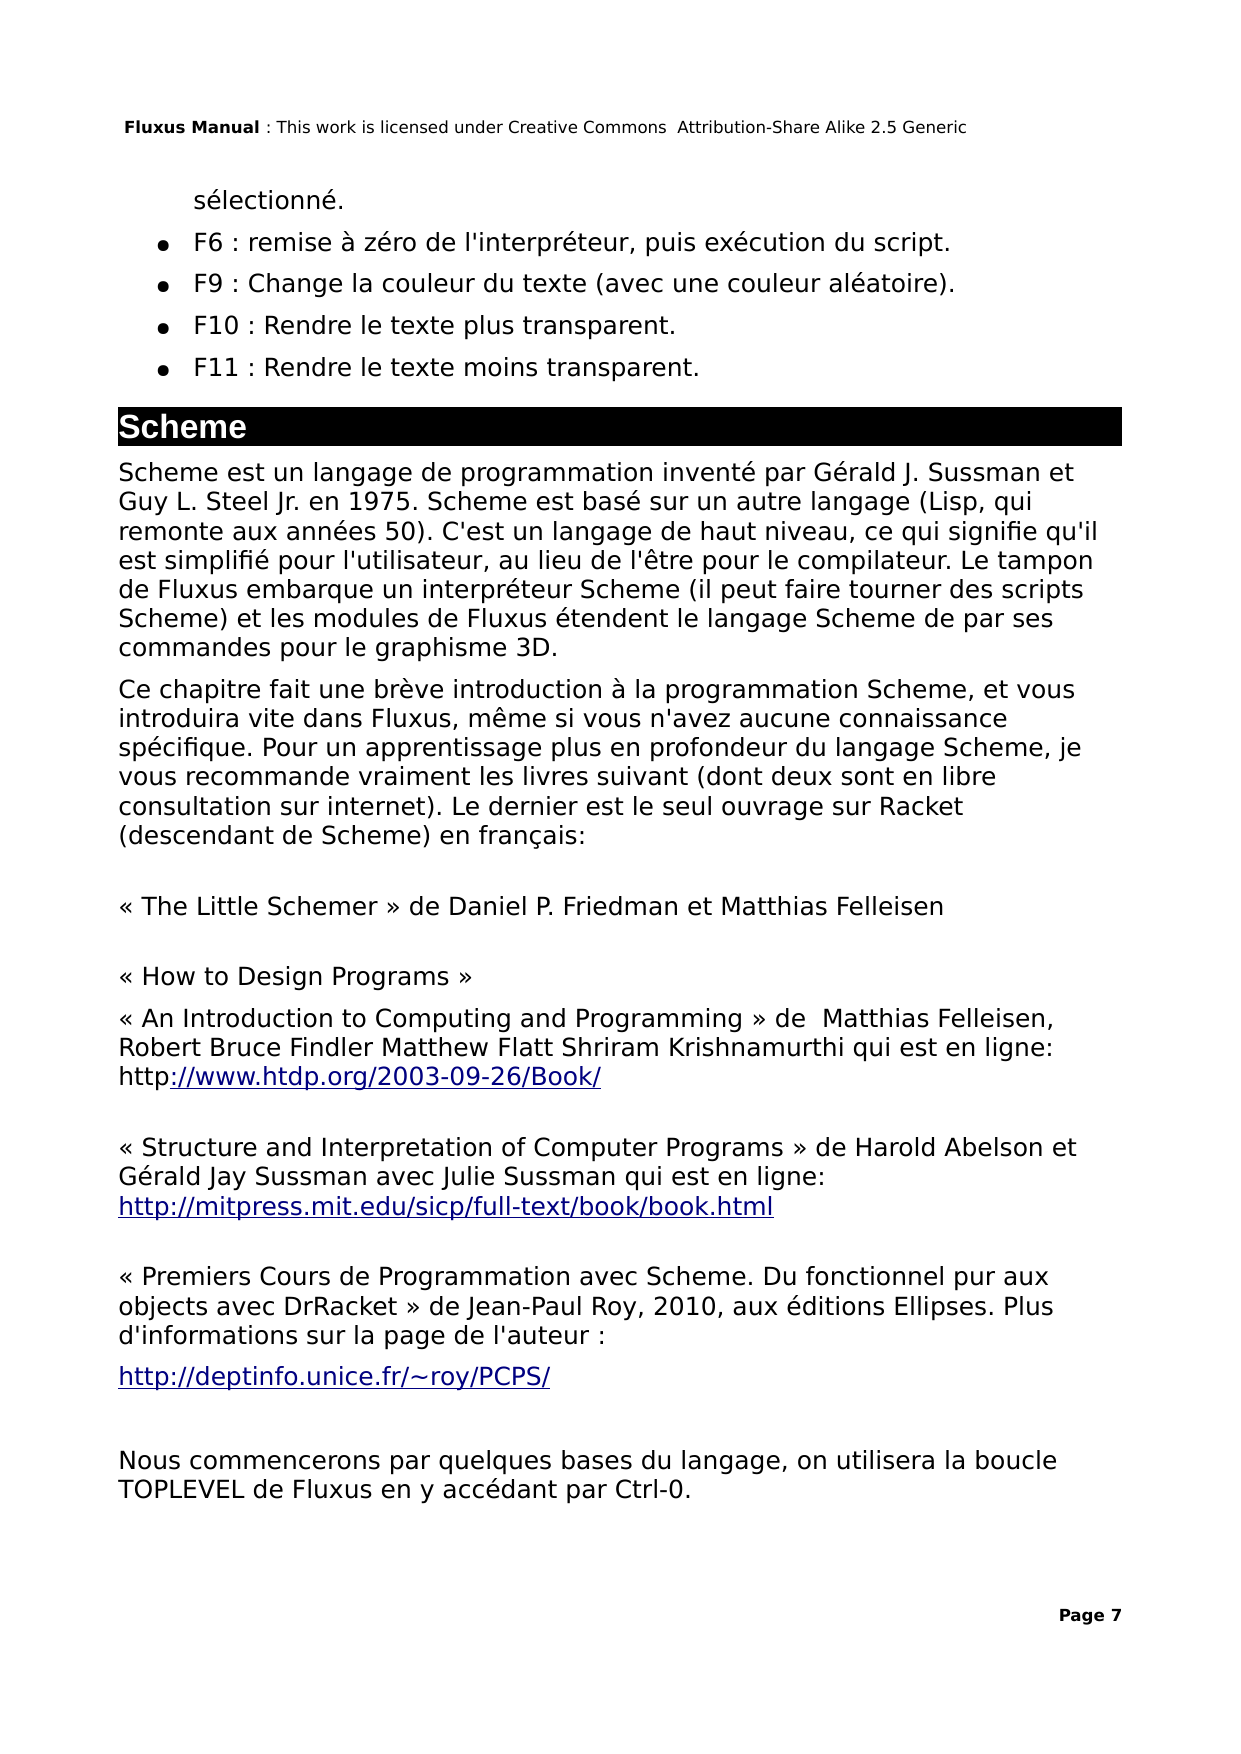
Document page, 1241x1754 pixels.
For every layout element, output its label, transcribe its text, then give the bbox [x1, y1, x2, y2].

text http://deptinfo.unice.fr/~roy/PCPS/ [118, 1362, 1122, 1392]
text « How to Design Programs » [118, 962, 1122, 992]
list sélectionné. [156, 186, 1122, 216]
text Ce chapitre fait une brève introduction à la programmation Scheme, et vous introduira vite dans Fluxus, même si vous n'avez aucune connaissance spécifique. Pour un apprentissage plus en profondeur du langage Scheme, je vous recommande vraiment les livres suivant (dont deux sont en libre consultation sur internet). Le dernier est le seul ouvrage sur Racket (descendant de Scheme) en français: [118, 675, 1122, 850]
text Nous commencerons par quelques bases du langage, on utilisera la boucle TOPLEVEL de Fluxus en y accédant par Ctrl-0. [118, 1446, 1122, 1504]
text « An Introduction to Computing and Programming » de Matthias Felleisen, Robert Bruce Findler Matthew Flatt Shriram Krishnamurthi qui est en ligne: http://www.htdp.org/2003-09-26/Book/ [118, 1004, 1122, 1092]
text « Structure and Interpretation of Computer Programs » de Harold Abelson et Gérald Jay Sussman avec Julie Sussman qui est en ligne: http://mitpress.mit.edu/sicp/full-text/book/book.html [118, 1133, 1122, 1221]
list F9 : Change la couleur du texte (avec une couleur aléatoire). [156, 270, 1122, 299]
text Scheme est un langage de programmation inventé par Gérald J. Sussman et Guy L. Steel Jr. en 1975. Scheme est basé sur un autre langage (Lisp, qui remonte aux années 50). C'est un langage de haut niveau, ce qui signifie qu'il est simplifié pour l'utilisateur, au lieu de l'être pour le compilateur. Le tampon de Fluxus embarque un interpréteur Scheme (il peut faire tourner des scripts Scheme) et les modules de Fluxus étendent le langage Scheme de par ses commandes pour le graphisme 3D. [118, 458, 1122, 662]
list F6 : remise à zéro de l'interpréteur, puis exécution du script. [156, 228, 1122, 257]
subtitle Scheme [118, 407, 1122, 446]
text « Premiers Cours de Programmation avec Scheme. Du fonctionnel pur aux objects avec DrRacket » de Jean-Paul Roy, 2010, aux éditions Ellipses. Plus d'informations sur la page de l'auteur : [118, 1262, 1122, 1350]
text « The Little Schemer » de Daniel P. Friedman et Matthias Felleisen [118, 892, 1122, 921]
list F10 : Rendre le texte plus transparent. [156, 311, 1122, 341]
list F11 : Rendre le texte moins transparent. [156, 353, 1122, 382]
